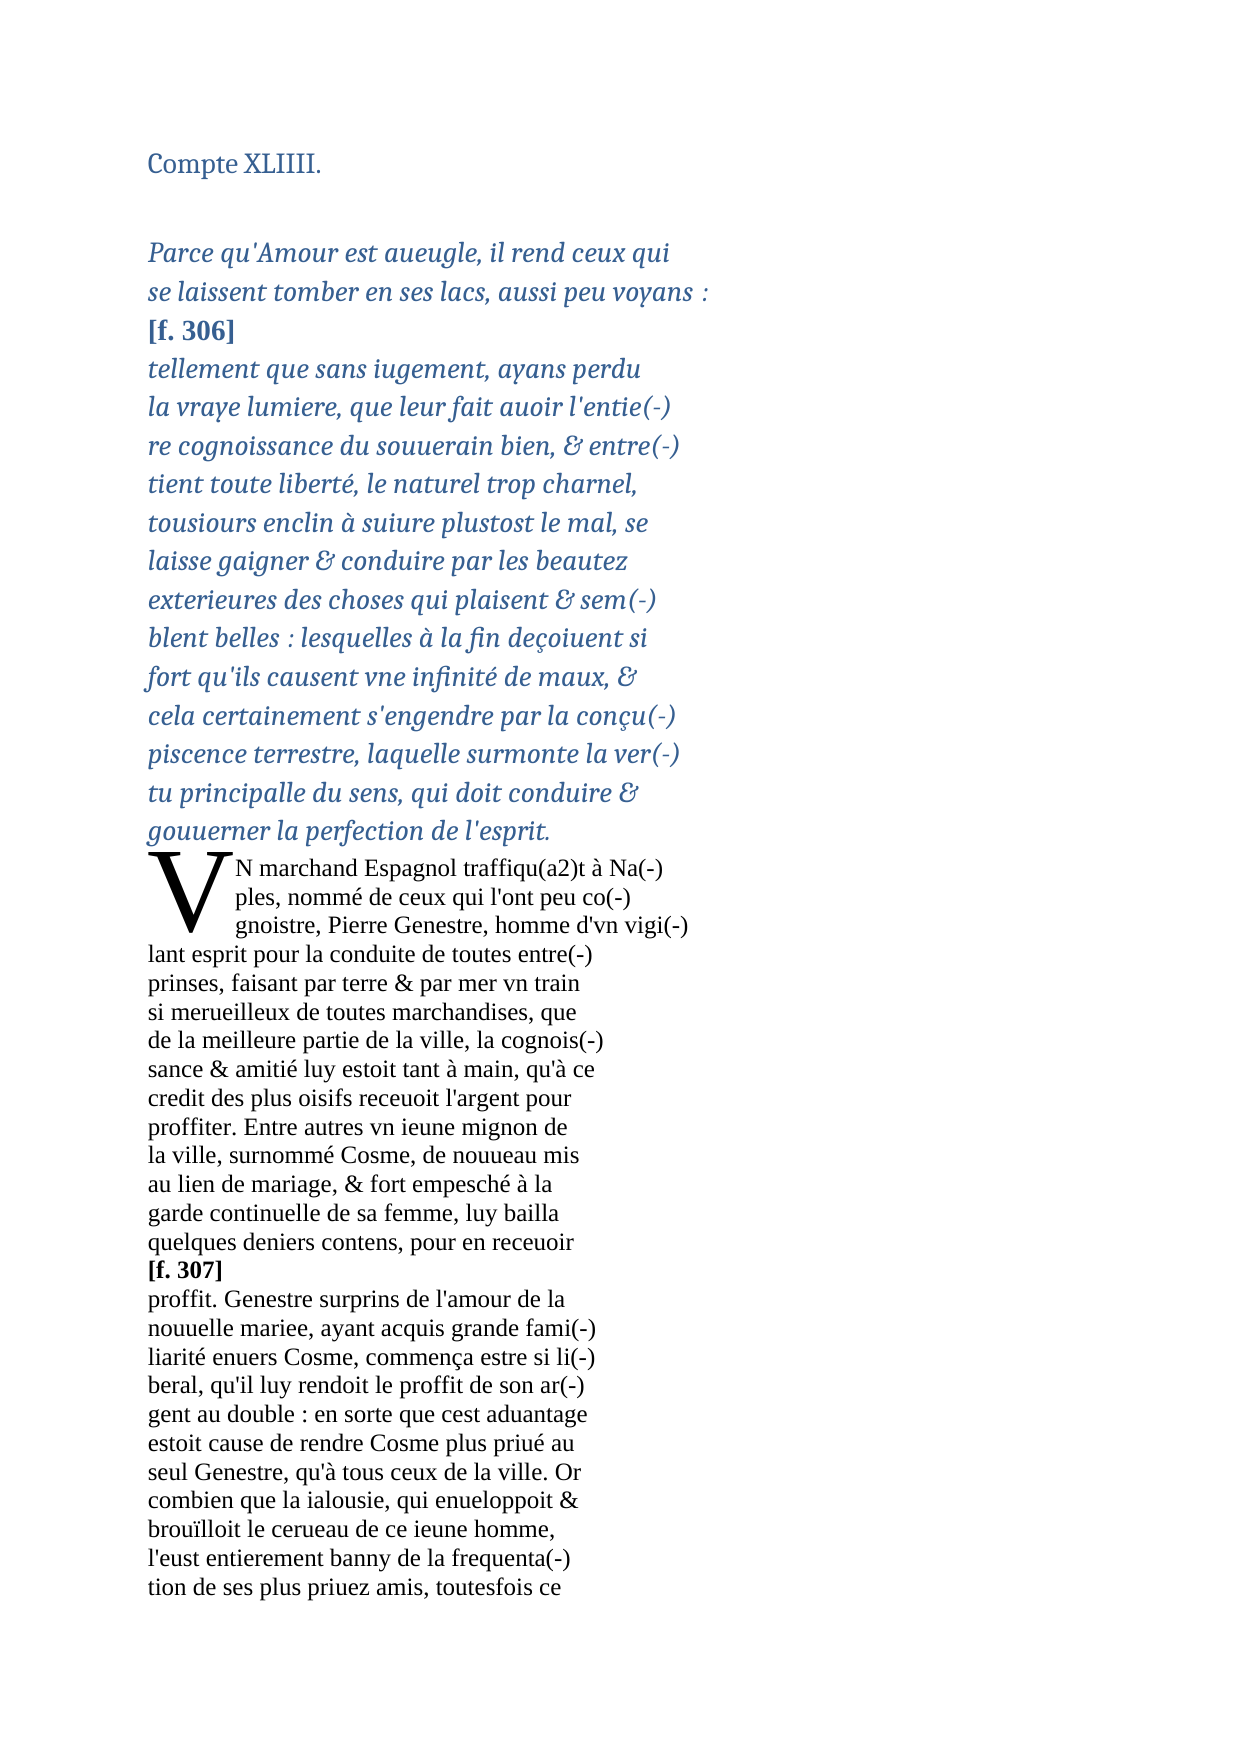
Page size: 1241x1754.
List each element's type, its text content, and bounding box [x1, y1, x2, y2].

subtitle Parce qu'Amour est aueugle, il rend ceux qui se laissent tomber en ses lacs, aussi peu voyans : [f. 306] tellement que sans iugement, ayans perdu la vraye lumiere, que leur fait auoir l'entie(-) re cognoissance du souuerain bien, & entre(-) tient toute liberté, le naturel trop charnel, tousiours enclin à suiure plustost le mal, se laisse gaigner & conduire par les beautez exterieures des choses qui plaisent & sem(-) blent belles : lesquelles à la fin deçoiuent si fort qu'ils causent vne infinité de maux, & cela certainement s'engendre par la conçu(-) piscence terrestre, laquelle surmonte la ver(-) tu principalle du sens, qui doit conduire & gouuerner la perfection de l'esprit. [148, 236, 1093, 848]
subtitle Compte XLIIII. [148, 148, 1093, 181]
text VN marchand Espagnol traffiqu(a2)t à Na(-) ples, nommé de ceux qui l'ont peu co(-) gnoistre, Pierre Genestre, homme d'vn vigi(-) lant esprit pour la conduite de toutes entre(-) prinses, faisant par terre & par mer vn train si merueilleux de toutes marchandises, que de la meilleure partie de la ville, la cognois(-) sance & amitié luy estoit tant à main, qu'à ce credit des plus oisifs receuoit l'argent pour proffiter. Entre autres vn ieune mignon de la ville, surnommé Cosme, de nouueau mis au lien de mariage, & fort empesché à la garde continuelle de sa femme, luy bailla quelques deniers contens, pour en receuoir [f. 307] proffit. Genestre surprins de l'amour de la nouuelle mariee, ayant acquis grande fami(-) liarité enuers Cosme, commença estre si li(-) beral, qu'il luy rendoit le proffit de son ar(-) gent au double : en sorte que cest aduantage estoit cause de rendre Cosme plus priué au seul Genestre, qu'à tous ceux de la ville. Or combien que la ialousie, qui enueloppoit & brouïlloit le cerueau de ce ieune homme, l'eust entierement banny de la frequenta(-) tion de ses plus priuez amis, toutesfois ce [148, 853, 1093, 1600]
